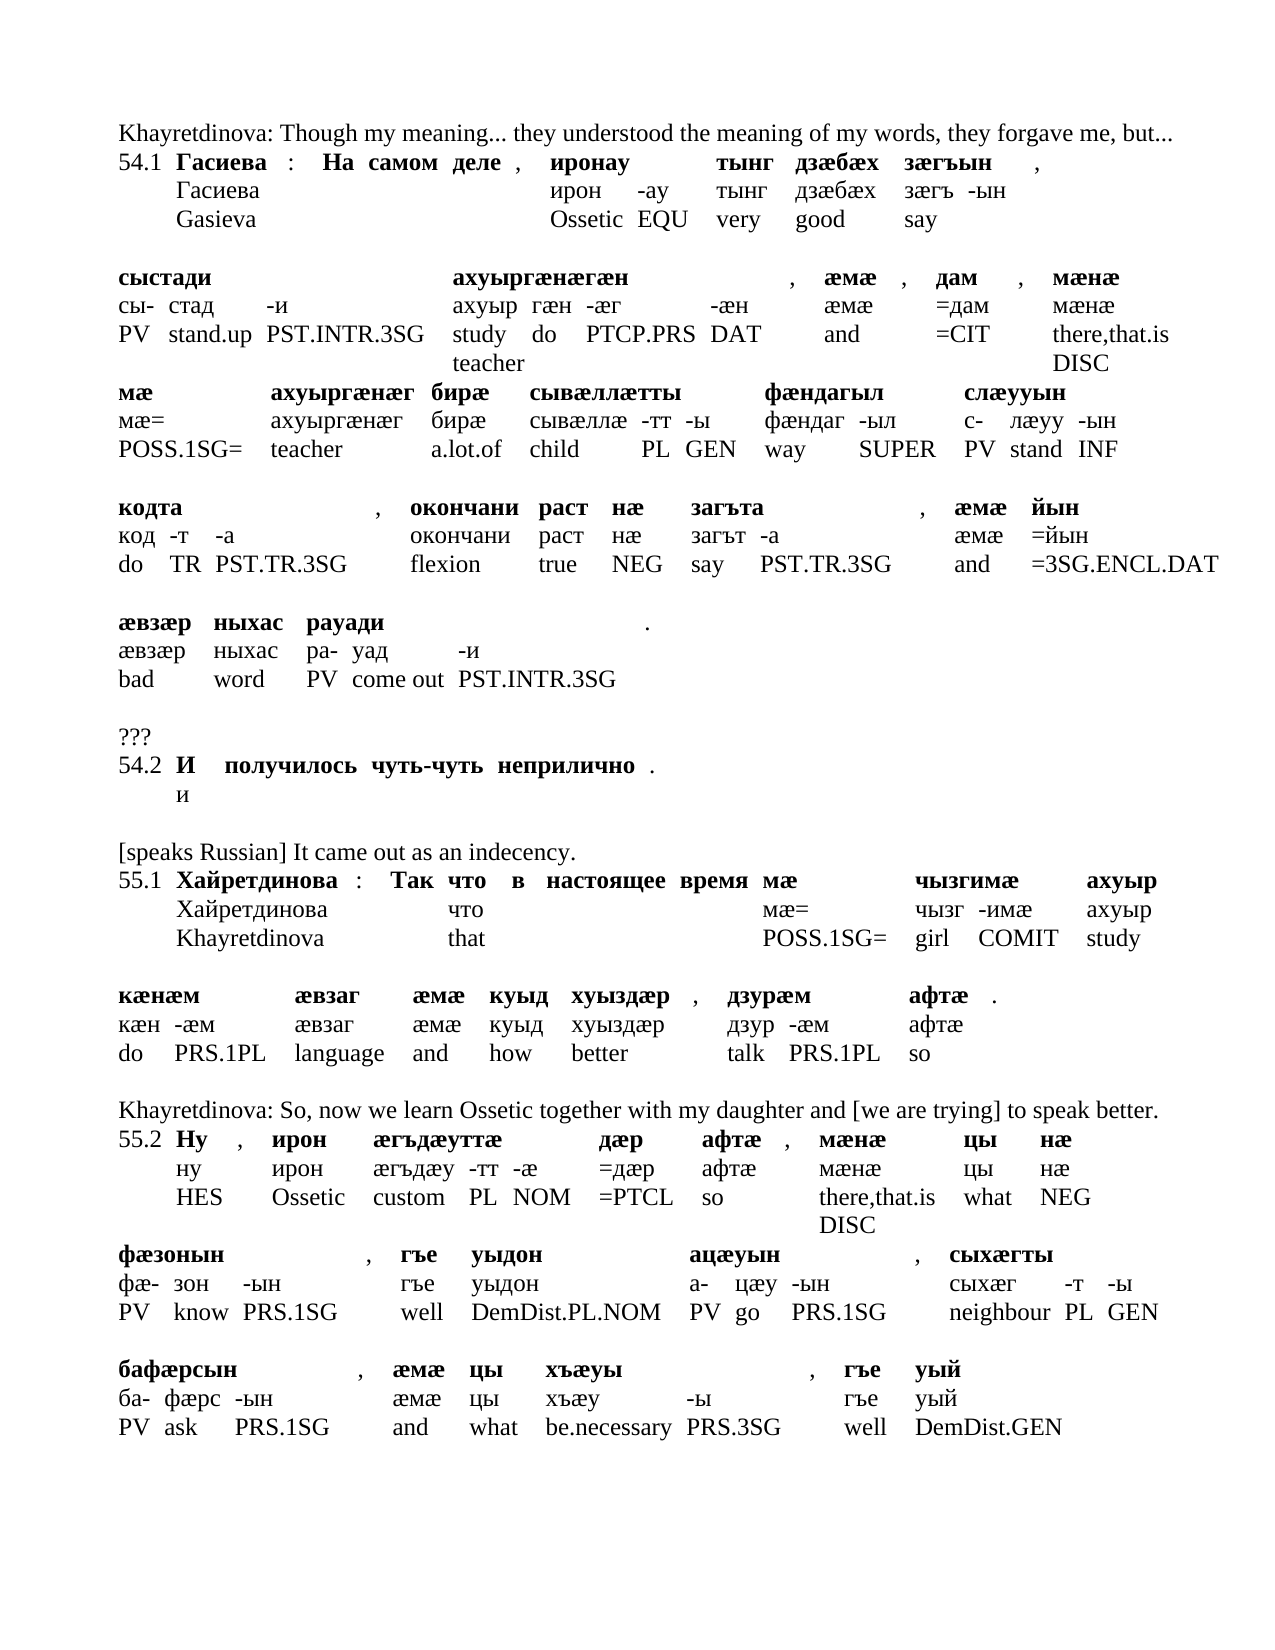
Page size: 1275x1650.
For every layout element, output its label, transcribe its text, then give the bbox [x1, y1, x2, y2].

text Gasieva [176, 204, 260, 233]
text ирон [272, 1153, 345, 1182]
text ныхас [213, 607, 292, 636]
text æмæ [412, 1009, 461, 1038]
text PV [689, 1297, 721, 1326]
text GEN [1107, 1297, 1159, 1326]
text -тт [641, 406, 671, 434]
text загъта [691, 492, 906, 521]
text , [901, 262, 922, 291]
text раст [538, 492, 598, 521]
text зæгъын [904, 147, 1020, 176]
text код [118, 521, 156, 549]
text PV [118, 319, 154, 348]
text , [919, 492, 940, 521]
text куыд [489, 1009, 543, 1038]
text PRS.1SG [791, 1297, 887, 1326]
text фæ- [118, 1268, 159, 1297]
text POSS.1SG= [118, 434, 243, 463]
text teacher [452, 348, 775, 377]
text custom [373, 1182, 455, 1211]
text stand.up [168, 319, 252, 348]
text чызгимæ [915, 866, 1073, 894]
text PL [468, 1182, 499, 1211]
text слæууын [964, 377, 1132, 406]
text æвзаг [294, 981, 398, 1009]
text , [914, 1239, 935, 1268]
text =CIT [936, 319, 990, 348]
text DemDist.PL.NOM [471, 1297, 661, 1326]
text PV [964, 434, 996, 463]
text ??? [118, 722, 1249, 751]
text Гасиева [176, 176, 260, 204]
text сыстади [118, 262, 438, 291]
text , [237, 1124, 258, 1153]
text , [366, 1239, 387, 1268]
text афтæ [908, 981, 977, 1009]
text ахуыр [452, 291, 518, 319]
text DISC [819, 1211, 949, 1239]
text окончани [410, 492, 524, 521]
text PV [118, 1297, 159, 1326]
text -ын [234, 1383, 330, 1412]
text PL [1064, 1297, 1093, 1326]
text фæндагыл [764, 377, 950, 406]
text NEG [612, 549, 663, 578]
text 54.1 [118, 147, 162, 176]
text there,that.is [819, 1182, 936, 1211]
text child [529, 434, 627, 463]
text so [702, 1182, 757, 1211]
text æмæ [412, 981, 475, 1009]
text гæн [532, 291, 572, 319]
text деле [452, 147, 501, 176]
text -а [215, 521, 347, 549]
text уый [915, 1383, 1063, 1412]
text =PTCL [599, 1182, 674, 1211]
text получилось [224, 751, 357, 779]
text мæнæ [1052, 262, 1183, 291]
text -æ [513, 1153, 571, 1182]
text мæ= [762, 894, 887, 923]
text Хайретдинова [176, 894, 328, 923]
text что [448, 894, 484, 923]
text æгъдæуттæ [373, 1124, 585, 1153]
text Хайретдинова [176, 866, 342, 894]
text PRS.3SG [686, 1412, 782, 1441]
text , [515, 147, 536, 176]
text know [173, 1297, 229, 1326]
text ра- [306, 636, 338, 664]
text -а [760, 521, 892, 549]
text æгъдæу [373, 1153, 455, 1182]
text уый [915, 1354, 1077, 1383]
text -ын [243, 1268, 338, 1297]
text Khayretdinova [176, 923, 328, 952]
text гъе [400, 1239, 457, 1268]
text well [400, 1297, 443, 1326]
text уыдон [471, 1268, 661, 1297]
text and [954, 549, 1003, 578]
text тынг [716, 147, 781, 176]
text PV [118, 1412, 150, 1441]
text talk [727, 1038, 775, 1067]
text -ыл [858, 406, 936, 434]
text POSS.1SG= [762, 923, 887, 952]
text сы- [118, 291, 154, 319]
text . [991, 981, 1012, 1009]
text рауади [306, 607, 630, 636]
text SUPER [858, 434, 936, 463]
text фæзонын [118, 1239, 352, 1268]
text , [1018, 262, 1039, 291]
text дæр [599, 1124, 688, 1153]
text сыхæгты [949, 1239, 1173, 1268]
text неприлично [497, 751, 635, 779]
text ахуыр [1086, 866, 1166, 894]
text æмæ [824, 291, 873, 319]
text : [355, 866, 376, 894]
text йын [1031, 492, 1233, 521]
text Khayretdinova: So, now we learn Ossetic together with my daughter and [we are trying] to speak better. [118, 1096, 1249, 1124]
text æмæ [392, 1354, 455, 1383]
text кодта [118, 492, 361, 521]
text ацæуын [689, 1239, 901, 1268]
text уыдон [471, 1239, 675, 1268]
text . [644, 607, 665, 636]
text -ау [637, 176, 688, 204]
text мæ= [118, 406, 243, 434]
text сывæллæ [529, 406, 627, 434]
text чызг [915, 894, 964, 923]
text цæу [735, 1268, 778, 1297]
text -т [169, 521, 201, 549]
text -ы [685, 406, 737, 434]
text , [375, 492, 396, 521]
text уад [352, 636, 444, 664]
text нæ [612, 521, 663, 549]
text girl [915, 923, 964, 952]
text neighbour [949, 1297, 1051, 1326]
text Khayretdinova: Though my meaning... they understood the meaning of my words, they forgave me, but... [118, 118, 1249, 147]
text иронау [550, 147, 702, 176]
text кæн [118, 1009, 160, 1038]
text there,that.is [1052, 319, 1169, 348]
text хъæу [545, 1383, 672, 1412]
text ныхас [213, 636, 278, 664]
text study [1086, 923, 1152, 952]
text настоящее [546, 866, 666, 894]
text æмæ [392, 1383, 441, 1412]
text very [716, 204, 768, 233]
text , [784, 1124, 805, 1153]
text а- [689, 1268, 721, 1297]
text гъе [844, 1354, 901, 1383]
text ахуыр [1086, 894, 1152, 923]
text ахуыргæнæг [270, 406, 403, 434]
text say [904, 204, 954, 233]
text so [908, 1038, 963, 1067]
text , [789, 262, 810, 291]
text language [294, 1038, 384, 1067]
text PRS.1PL [788, 1038, 881, 1067]
text афтæ [702, 1153, 757, 1182]
text do [118, 1038, 160, 1067]
text -тт [468, 1153, 499, 1182]
text и [176, 779, 197, 808]
text кæнæм [118, 981, 281, 1009]
text be.necessary [545, 1412, 672, 1441]
text COMIT [978, 923, 1059, 952]
text do [532, 319, 572, 348]
text : [287, 147, 308, 176]
text bad [118, 664, 186, 693]
text PST.INTR.3SG [458, 664, 616, 693]
text ахуыргæнæгæн [452, 262, 775, 291]
text -ын [968, 176, 1006, 204]
text что [448, 866, 498, 894]
text сывæллæтты [529, 377, 751, 406]
text =йын [1031, 521, 1219, 549]
text æвзæр [118, 636, 186, 664]
text ну [176, 1153, 202, 1182]
text тынг [716, 176, 768, 204]
text 55.2 [118, 1124, 162, 1153]
text бирæ [431, 406, 502, 434]
text ирон [272, 1124, 359, 1153]
text самом [368, 147, 438, 176]
text дзурæм [727, 981, 895, 1009]
text дам [936, 262, 1004, 291]
text that [448, 923, 498, 952]
text хуыздæр [571, 981, 678, 1009]
text мæнæ [819, 1124, 949, 1153]
text , [692, 981, 713, 1009]
text цы [963, 1124, 1026, 1153]
text PRS.1PL [174, 1038, 267, 1067]
text and [392, 1412, 441, 1441]
text PL [641, 434, 671, 463]
text цы [469, 1354, 532, 1383]
text мæ [118, 377, 257, 406]
text хъæуы [545, 1354, 795, 1383]
text come out [352, 664, 444, 693]
text загът [691, 521, 746, 549]
text -и [266, 291, 425, 319]
text хуыздæр [571, 1009, 664, 1038]
text æмæ [824, 262, 887, 291]
text -ы [1107, 1268, 1159, 1297]
text ахуыргæнæг [270, 377, 417, 406]
text афтæ [702, 1124, 770, 1153]
text do [118, 549, 156, 578]
text and [824, 319, 873, 348]
text фæрс [164, 1383, 221, 1412]
text TR [169, 549, 201, 578]
text сыхæг [949, 1268, 1051, 1297]
text зæгъ [904, 176, 954, 204]
text æвзаг [294, 1009, 384, 1038]
text how [489, 1038, 543, 1067]
text бирæ [431, 377, 516, 406]
text and [412, 1038, 461, 1067]
text дзур [727, 1009, 775, 1038]
text [speaks Russian] It came out as an indecency. [118, 837, 1249, 866]
text мæ [762, 866, 901, 894]
text way [764, 434, 845, 463]
text -æн [710, 291, 762, 319]
text дзæбæх [795, 176, 876, 204]
text 54.2 [118, 751, 162, 779]
text flexion [410, 549, 511, 578]
text PV [306, 664, 338, 693]
text -ын [1078, 406, 1118, 434]
text в [511, 866, 532, 894]
text æмæ [954, 492, 1017, 521]
text what [469, 1412, 518, 1441]
text teacher [270, 434, 403, 463]
text зон [173, 1268, 229, 1297]
text чуть-чуть [371, 751, 484, 779]
text гъе [844, 1383, 887, 1412]
text мæнæ [819, 1153, 936, 1182]
text афтæ [908, 1009, 963, 1038]
text PST.TR.3SG [215, 549, 347, 578]
text с- [964, 406, 996, 434]
text NOM [513, 1182, 571, 1211]
text æвзæр [118, 607, 199, 636]
text цы [963, 1153, 1012, 1182]
text , [1034, 147, 1055, 176]
text На [322, 147, 354, 176]
text . [649, 751, 670, 779]
text Гасиева [176, 147, 274, 176]
text время [679, 866, 749, 894]
text PRS.1SG [234, 1412, 330, 1441]
text нæ [1040, 1153, 1091, 1182]
text -ын [791, 1268, 887, 1297]
text =дам [936, 291, 990, 319]
text =дæр [599, 1153, 674, 1182]
text ба- [118, 1383, 150, 1412]
text цы [469, 1383, 518, 1412]
text И [176, 751, 211, 779]
text PRS.1SG [243, 1297, 338, 1326]
text good [795, 204, 876, 233]
text -ы [686, 1383, 782, 1412]
text PST.TR.3SG [760, 549, 892, 578]
text куыд [489, 981, 557, 1009]
text -æм [788, 1009, 881, 1038]
text бафæрсын [118, 1354, 344, 1383]
text stand [1010, 434, 1064, 463]
text study [452, 319, 518, 348]
text INF [1078, 434, 1118, 463]
text лæуу [1010, 406, 1064, 434]
text say [691, 549, 746, 578]
text фæндаг [764, 406, 845, 434]
text окончани [410, 521, 511, 549]
text æмæ [954, 521, 1003, 549]
text a.lot.of [431, 434, 502, 463]
text , [357, 1354, 378, 1383]
text what [963, 1182, 1012, 1211]
text -æм [174, 1009, 267, 1038]
text ирон [550, 176, 623, 204]
text GEN [685, 434, 737, 463]
text раст [538, 521, 584, 549]
text -имæ [978, 894, 1059, 923]
text ask [164, 1412, 221, 1441]
text Так [390, 866, 434, 894]
text гъе [400, 1268, 443, 1297]
text word [213, 664, 278, 693]
text 55.1 [118, 866, 162, 894]
text Ossetic [550, 204, 623, 233]
text EQU [637, 204, 688, 233]
text =3SG.ENCL.DAT [1031, 549, 1219, 578]
text well [844, 1412, 887, 1441]
text дзæбæх [795, 147, 890, 176]
text PST.INTR.3SG [266, 319, 425, 348]
text DISC [1052, 348, 1183, 377]
text мæнæ [1052, 291, 1169, 319]
text better [571, 1038, 664, 1067]
text DAT [710, 319, 762, 348]
text -и [458, 636, 616, 664]
text -æг [586, 291, 696, 319]
text go [735, 1297, 778, 1326]
text Ossetic [272, 1182, 345, 1211]
text стад [168, 291, 252, 319]
text нæ [1040, 1124, 1105, 1153]
text , [809, 1354, 830, 1383]
text PTCP.PRS [586, 319, 696, 348]
text -т [1064, 1268, 1093, 1297]
text DemDist.GEN [915, 1412, 1063, 1441]
text Ну [176, 1124, 223, 1153]
text true [538, 549, 584, 578]
text NEG [1040, 1182, 1091, 1211]
text нæ [612, 492, 677, 521]
text HES [176, 1182, 223, 1211]
